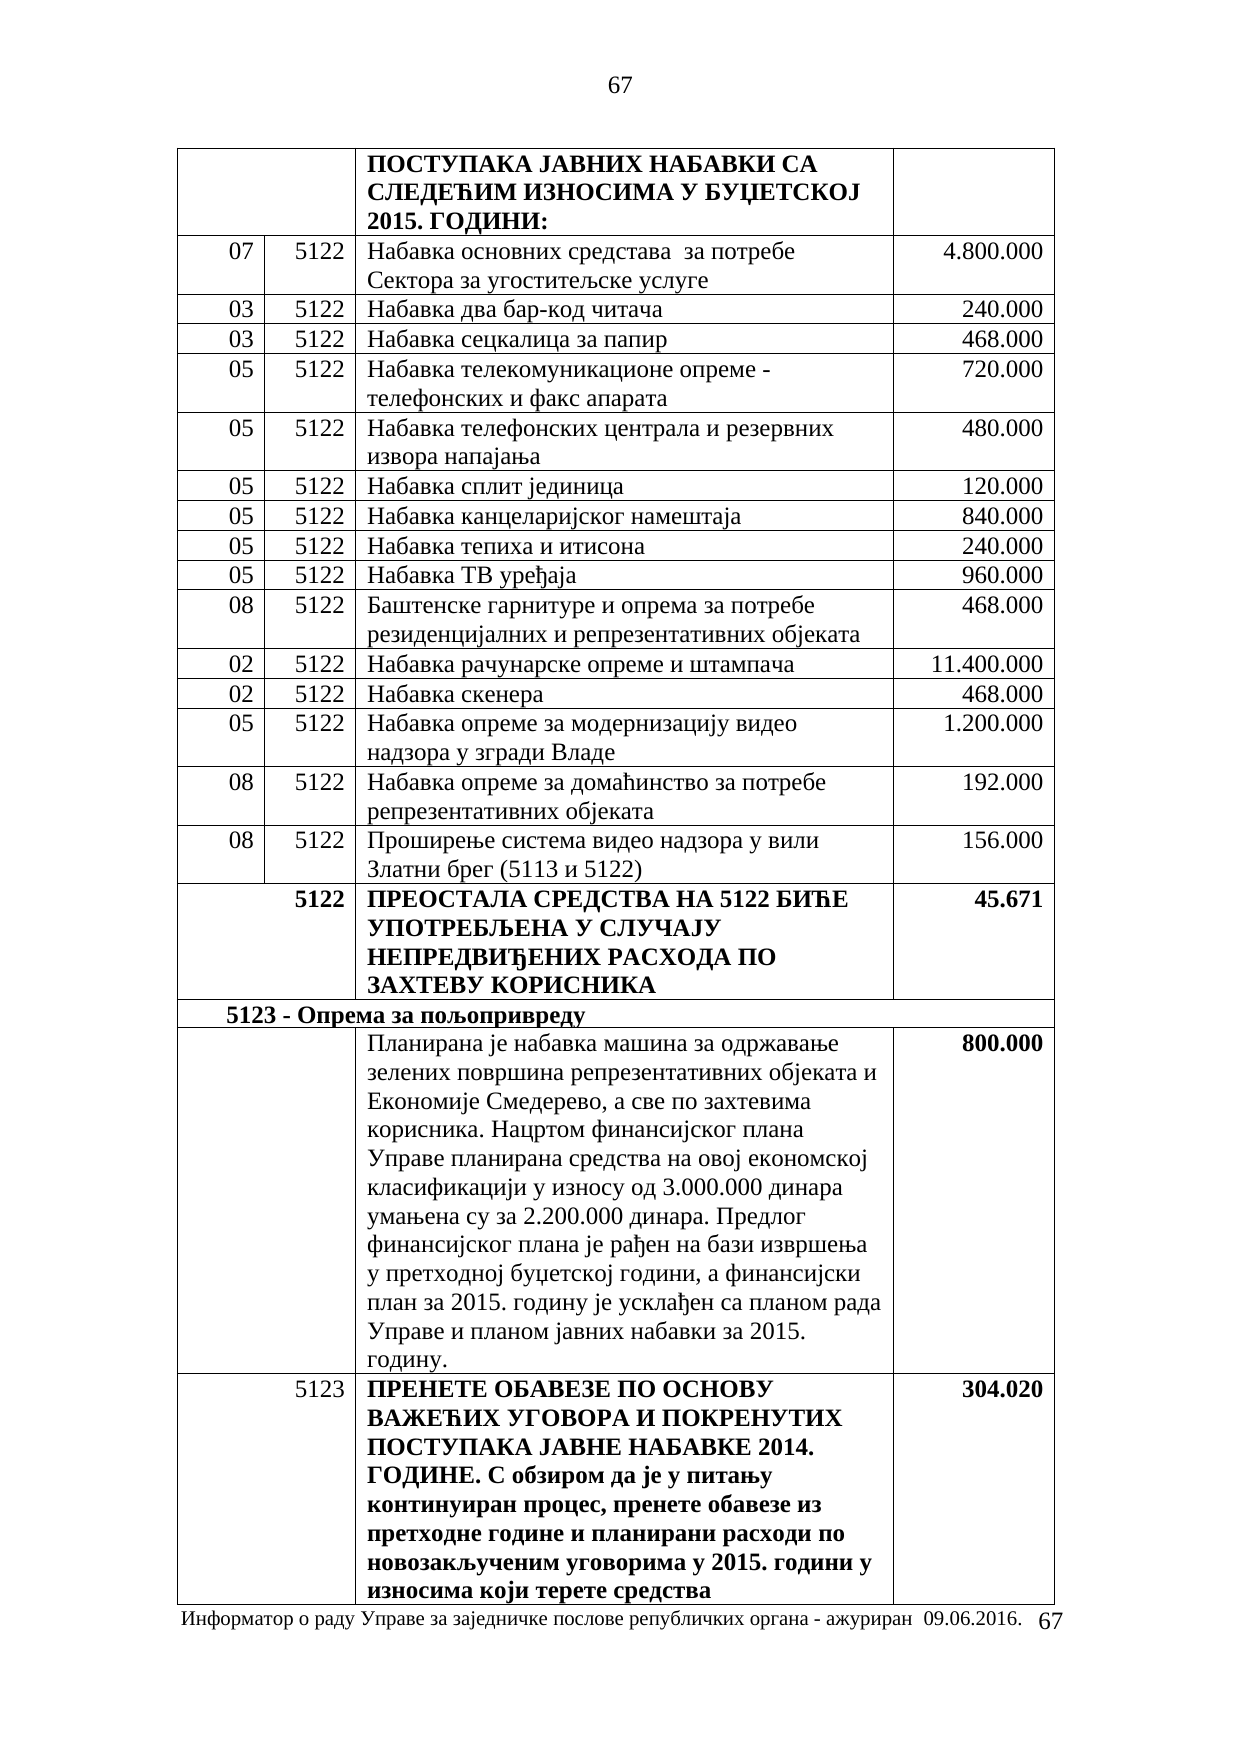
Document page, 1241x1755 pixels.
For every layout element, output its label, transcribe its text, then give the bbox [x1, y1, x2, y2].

table_cell 05 [178, 501, 264, 530]
table_cell Набавка телефонских централа и резервних извора напајања [356, 413, 893, 470]
table_cell 07 [178, 236, 264, 293]
table_cell Набавка опреме за модернизацију видео надзора у згради Владе [356, 709, 893, 766]
table_cell Набавка сецкалица за папир [356, 324, 893, 353]
table_cell 05 [178, 561, 264, 589]
table_cell 02 [178, 649, 264, 678]
table_cell 05 [178, 413, 264, 470]
table_cell Проширење система видео надзора у вили Златни брег (5113 и 5122) [356, 826, 893, 883]
table_cell 5122 [265, 767, 355, 824]
table_cell Набавка тепиха и итисона [356, 531, 893, 559]
table_cell 192.000 [894, 767, 1054, 824]
table_cell 5123 [178, 1374, 355, 1604]
table_cell 240.000 [894, 295, 1054, 323]
table_cell 08 [178, 826, 264, 883]
table_cell 5122 [265, 501, 355, 530]
table_cell 5122 [265, 826, 355, 883]
table_cell 5122 [265, 531, 355, 559]
table_cell 03 [178, 324, 264, 353]
table_cell 960.000 [894, 561, 1054, 589]
table_cell 05 [178, 471, 264, 500]
table_cell 468.000 [894, 679, 1054, 707]
table_cell 240.000 [894, 531, 1054, 559]
table_cell 5122 [265, 649, 355, 678]
table_cell ПОСТУПАКА ЈАВНИХ НАБАВКИ СА СЛЕДЕЋИМ ИЗНОСИМА У БУЏЕТСКОЈ 2015. ГОДИНИ: [356, 149, 893, 235]
table_cell 5122 [265, 324, 355, 353]
table_cell 468.000 [894, 324, 1054, 353]
table_cell Набавка два бар-код читача [356, 295, 893, 323]
table_cell Набавка ТВ уређаја [356, 561, 893, 589]
table_cell 5122 [265, 354, 355, 412]
table_cell Набавка канцеларијског намештаја [356, 501, 893, 530]
table_cell 800.000 [894, 1028, 1054, 1373]
table_cell 120.000 [894, 471, 1054, 500]
table_cell 468.000 [894, 590, 1054, 648]
table_cell 45.671 [894, 884, 1054, 999]
table_cell 02 [178, 679, 264, 707]
table_cell 720.000 [894, 354, 1054, 412]
table_cell 5122 [265, 561, 355, 589]
table_cell ПРЕНЕТЕ ОБАВЕЗЕ ПО ОСНОВУ ВАЖЕЋИХ УГОВОРА И ПОКРЕНУТИХ ПОСТУПАКА ЈАВНЕ НАБАВКЕ 2014. ГОДИНЕ. С обзиром да је у питању континуиран процес, пренете обавезе из претходне године и планирани расходи по новозакљученим уговорима у 2015. години у износима који терете средства [356, 1374, 893, 1604]
table_cell 5122 [265, 679, 355, 707]
table_cell Баштенске гарнитуре и опрема за потребе резиденцијалних и репрезентативних објеката [356, 590, 893, 648]
table_cell 480.000 [894, 413, 1054, 470]
table_cell 03 [178, 295, 264, 323]
table_cell Набавка основних средстава за потребе Сектора за угоститељске услуге [356, 236, 893, 293]
table_cell Набавка скенера [356, 679, 893, 707]
table_cell Набавка сплит јединица [356, 471, 893, 500]
table_cell 5122 [265, 471, 355, 500]
table_cell 304.020 [894, 1374, 1054, 1604]
table_cell Набавка телекомуникационе опрeме - телефонских и факс апарата [356, 354, 893, 412]
table_cell 5122 [265, 295, 355, 323]
table_cell Набавка рачунарске опреме и штампача [356, 649, 893, 678]
table_cell 4.800.000 [894, 236, 1054, 293]
table_cell 840.000 [894, 501, 1054, 530]
table_cell [178, 149, 355, 235]
table_cell 5122 [265, 590, 355, 648]
table_cell 05 [178, 531, 264, 559]
table_cell 156.000 [894, 826, 1054, 883]
table_cell ПРЕОСТАЛА СРЕДСТВА НА 5122 БИЋЕ УПОТРЕБЉЕНА У СЛУЧАЈУ НЕПРЕДВИЂЕНИХ РАСХОДА ПО ЗАХТЕВУ КОРИСНИКА [356, 884, 893, 999]
table_cell 5122 [265, 709, 355, 766]
table_cell 5122 [265, 236, 355, 293]
table_cell 5122 [265, 413, 355, 470]
table_cell [178, 1028, 355, 1373]
table_cell Планирана је набавка машина за одржавање зелених површина репрезентативних објеката и Економије Смедерево, а све по захтевима корисника. Нацртом финансијског плана Управе планирана средства на овој економској класификацији у износу од 3.000.000 динара умањена су за 2.200.000 динара. Предлог финансијског плана је рађен на бази извршења у претходној буџетској години, а финансијски план за 2015. годину је усклађен са планом рада Управе и планом јавних набавки за 2015. годину. [356, 1028, 893, 1373]
table_cell 5122 [178, 884, 355, 999]
table_cell 11.400.000 [894, 649, 1054, 678]
table_cell 08 [178, 590, 264, 648]
table_cell 08 [178, 767, 264, 824]
table_cell 05 [178, 709, 264, 766]
table_cell 5123 - Опрема за пољопривреду [178, 1000, 1054, 1027]
table_cell [894, 149, 1054, 235]
table_cell 1.200.000 [894, 709, 1054, 766]
table_cell Набавка опреме за домаћинство за потребе репрезентативних објекaта [356, 767, 893, 824]
table_cell 05 [178, 354, 264, 412]
